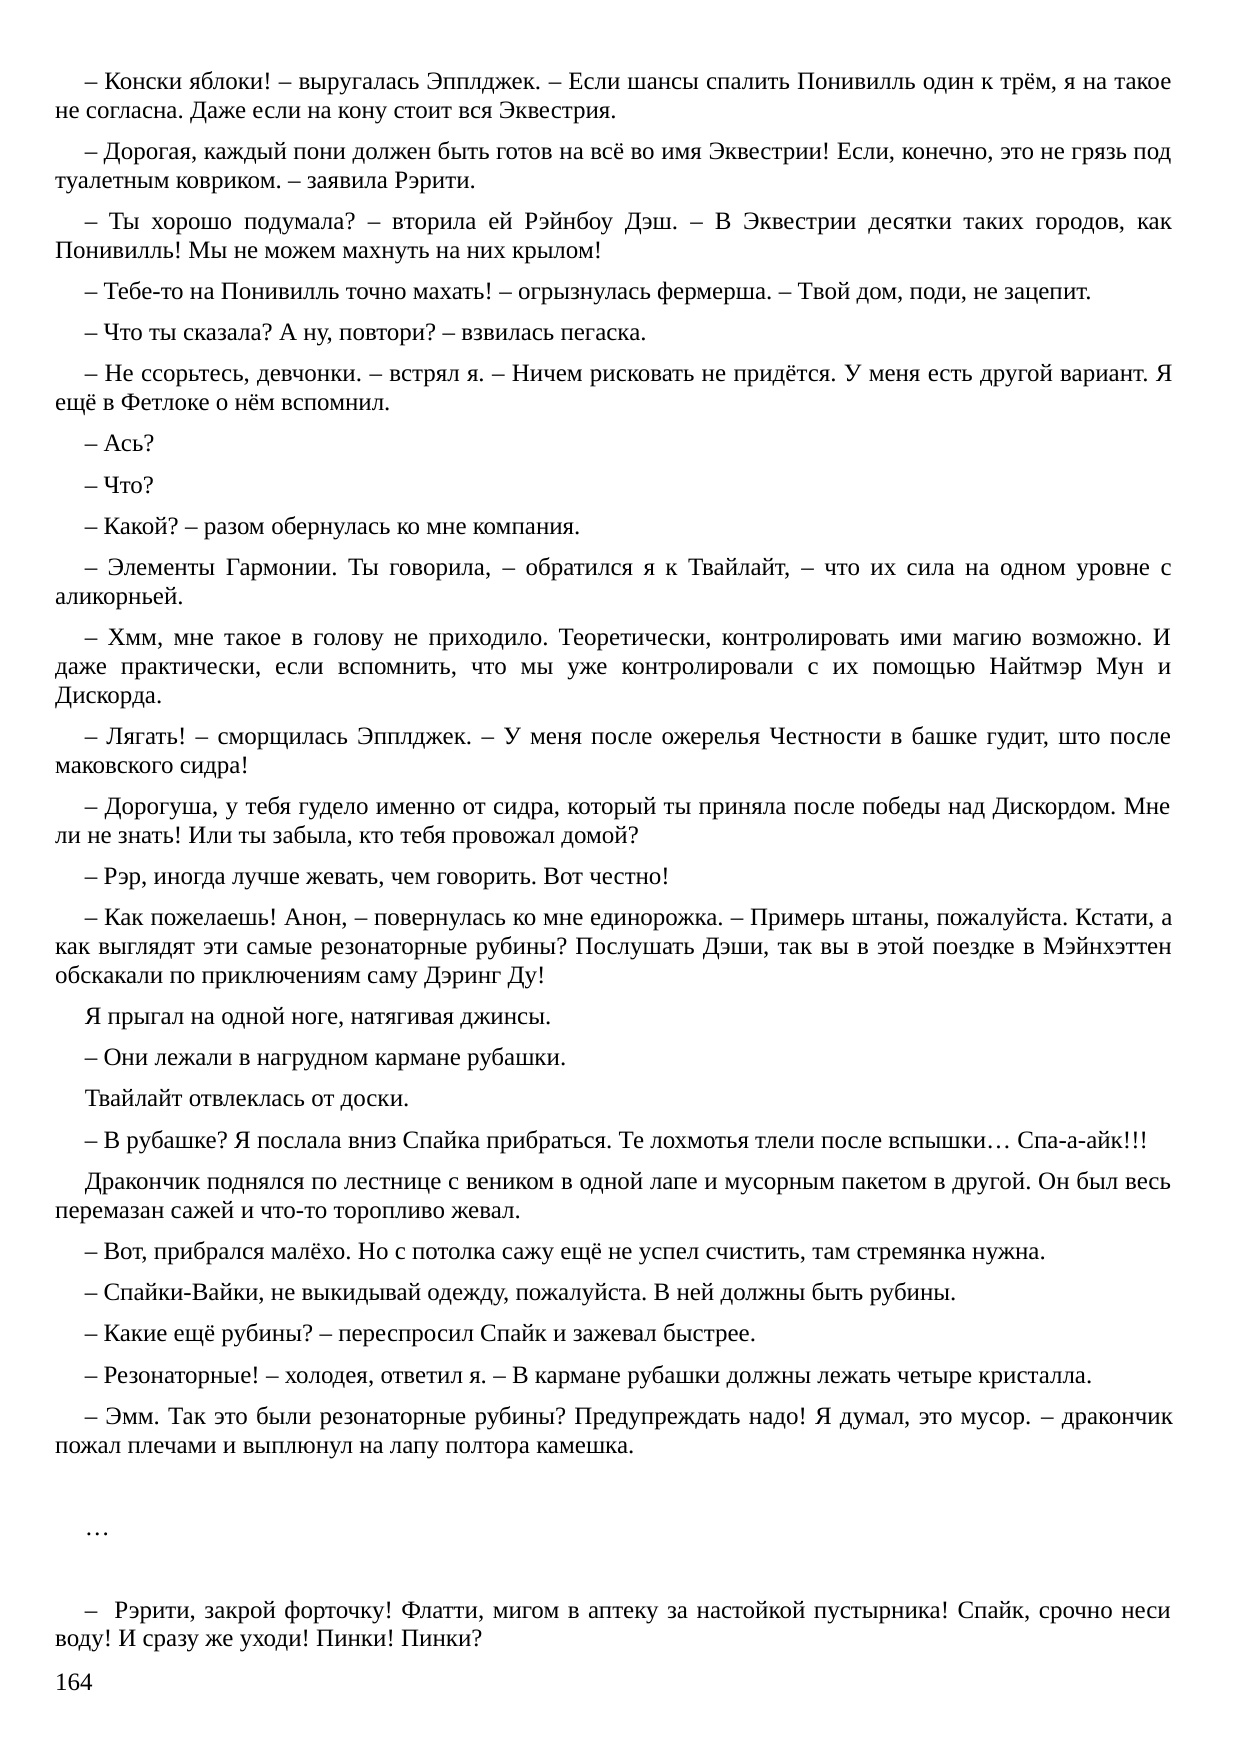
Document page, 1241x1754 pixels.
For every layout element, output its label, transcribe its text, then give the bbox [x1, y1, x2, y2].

text – Спайки-Вайки, не выкидывай одежду, пожалуйста. В ней должны быть рубины. [55, 1277, 1173, 1306]
text – Какие ещё рубины? – переспросил Спайк и зажевал быстрее. [55, 1318, 1173, 1347]
text – Лягать! – сморщилась Эпплджек. – У меня после ожерелья Честности в башке гудит, што после маковского сидра! [55, 721, 1173, 778]
text – Тебе-то на Понивилль точно махать! – огрызнулась фермерша. – Твой дом, поди, не зацепит. [55, 276, 1173, 305]
text – Не ссорьтесь, девчонки. – встрял я. – Ничем рисковать не придётся. У меня есть другой вариант. Я ещё в Фетлоке о нём вспомнил. [55, 358, 1173, 416]
text – Хмм, мне такое в голову не приходило. Теоретически, контролировать ими магию возможно. И даже практически, если вспомнить, что мы уже контролировали с их помощью Найтмэр Мун и Дискорда. [55, 622, 1173, 708]
text – В рубашке? Я послала вниз Спайка прибраться. Те лохмотья тлели после вспышки… Спа-а-айк!!! [55, 1125, 1173, 1153]
text – Рэрити, закрой форточку! Флатти, мигом в аптеку за настойкой пустырника! Спайк, срочно неси воду! И сразу же уходи! Пинки! Пинки? [55, 1595, 1173, 1652]
text – Конски яблоки! – выругалась Эпплджек. – Если шансы спалить Понивилль один к трём, я на такое не согласна. Даже если на кону стоит вся Эквестрия. [55, 66, 1173, 123]
text – Ась? [55, 428, 1173, 457]
text – Элементы Гармонии. Ты говорила, – обратился я к Твайлайт, – что их сила на одном уровне с аликорньей. [55, 552, 1173, 610]
text – Они лежали в нагрудном кармане рубашки. [55, 1042, 1173, 1071]
text – Резонаторные! – холодея, ответил я. – В кармане рубашки должны лежать четыре кристалла. [55, 1360, 1173, 1388]
text – Что? [55, 470, 1173, 498]
text … [55, 1512, 1173, 1541]
text – Рэр, иногда лучше жевать, чем говорить. Вот честно! [55, 861, 1173, 890]
text – Вот, прибрался малёхо. Но с потолка сажу ещё не успел счистить, там стремянка нужна. [55, 1236, 1173, 1265]
text – Дорогуша, у тебя гудело именно от сидра, который ты приняла после победы над Дискордом. Мне ли не знать! Или ты забыла, кто тебя провожал домой? [55, 791, 1173, 848]
text Я прыгал на одной ноге, натягивая джинсы. [55, 1001, 1173, 1030]
text – Как пожелаешь! Анон, – повернулась ко мне единорожка. – Примерь штаны, пожалуйста. Кстати, а как выглядят эти самые резонаторные рубины? Послушать Дэши, так вы в этой поездке в Мэйнхэттен обскакали по приключениям саму Дэринг Ду! [55, 902, 1173, 988]
text – Ты хорошо подумала? – вторила ей Рэйнбоу Дэш. – В Эквестрии десятки таких городов, как Понивилль! Мы не можем махнуть на них крылом! [55, 206, 1173, 263]
text – Какой? – разом обернулась ко мне компания. [55, 511, 1173, 540]
text – Что ты сказала? А ну, повтори? – взвилась пегаска. [55, 317, 1173, 346]
text – Дорогая, каждый пони должен быть готов на всё во имя Эквестрии! Если, конечно, это не грязь под туалетным ковриком. – заявила Рэрити. [55, 136, 1173, 193]
text – Эмм. Так это были резонаторные рубины? Предупреждать надо! Я думал, это мусор. – дракончик пожал плечами и выплюнул на лапу полтора камешка. [55, 1401, 1173, 1458]
text Дракончик поднялся по лестнице с веником в одной лапе и мусорным пакетом в другой. Он был весь перемазан сажей и что-то торопливо жевал. [55, 1166, 1173, 1223]
text Твайлайт отвлеклась от доски. [55, 1083, 1173, 1112]
